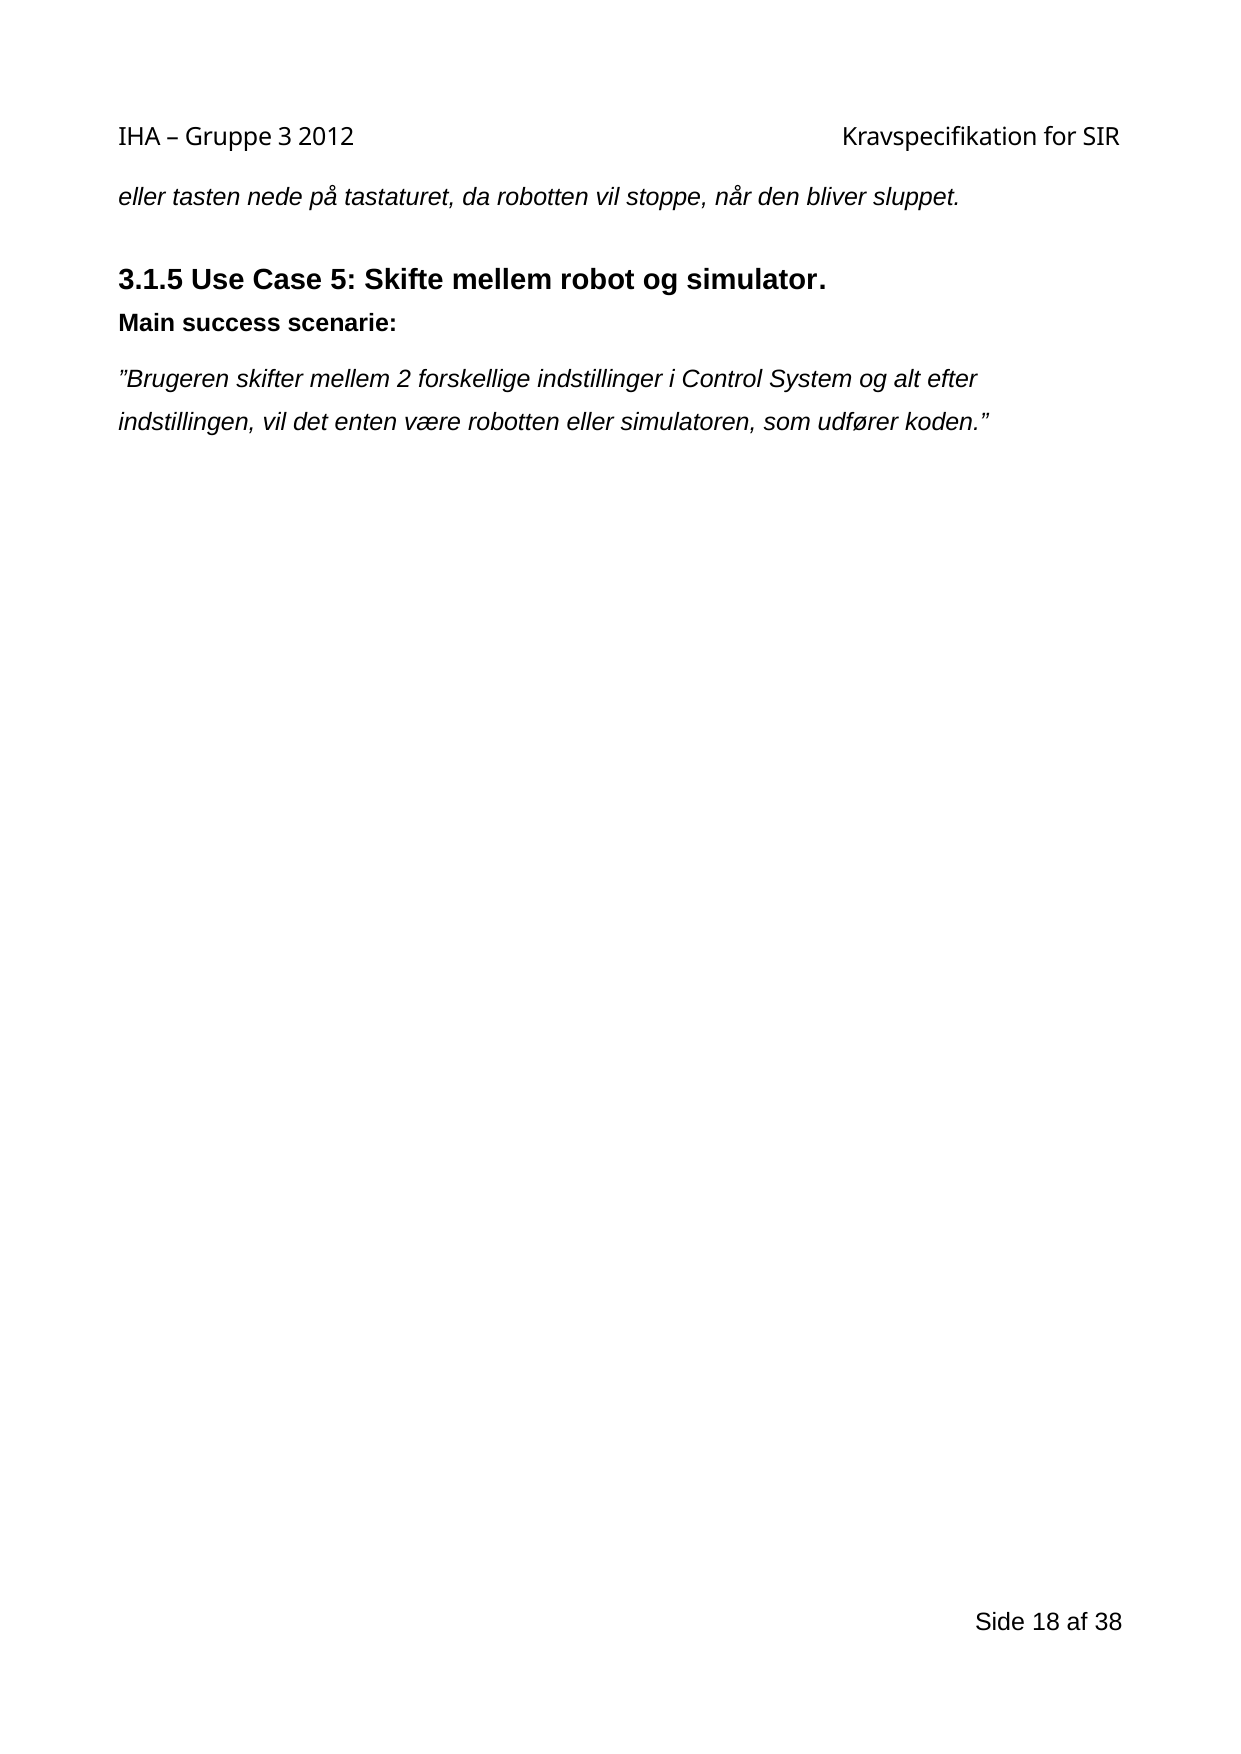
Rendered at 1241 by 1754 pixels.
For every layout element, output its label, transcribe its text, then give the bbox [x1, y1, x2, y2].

text eller tasten nede på tastaturet, da robotten vil stoppe, når den bliver sluppet. [118, 182, 1122, 210]
subtitle 3.1.5 Use Case 5: Skifte mellem robot og simulator. [118, 262, 1122, 296]
text ”Brugeren skifter mellem 2 forskellige indstillinger i Control System og alt efter indstillingen, vil det enten være robotten eller simulatoren, som udfører koden.” [118, 364, 1122, 436]
text Main success scenarie: [118, 308, 1122, 337]
